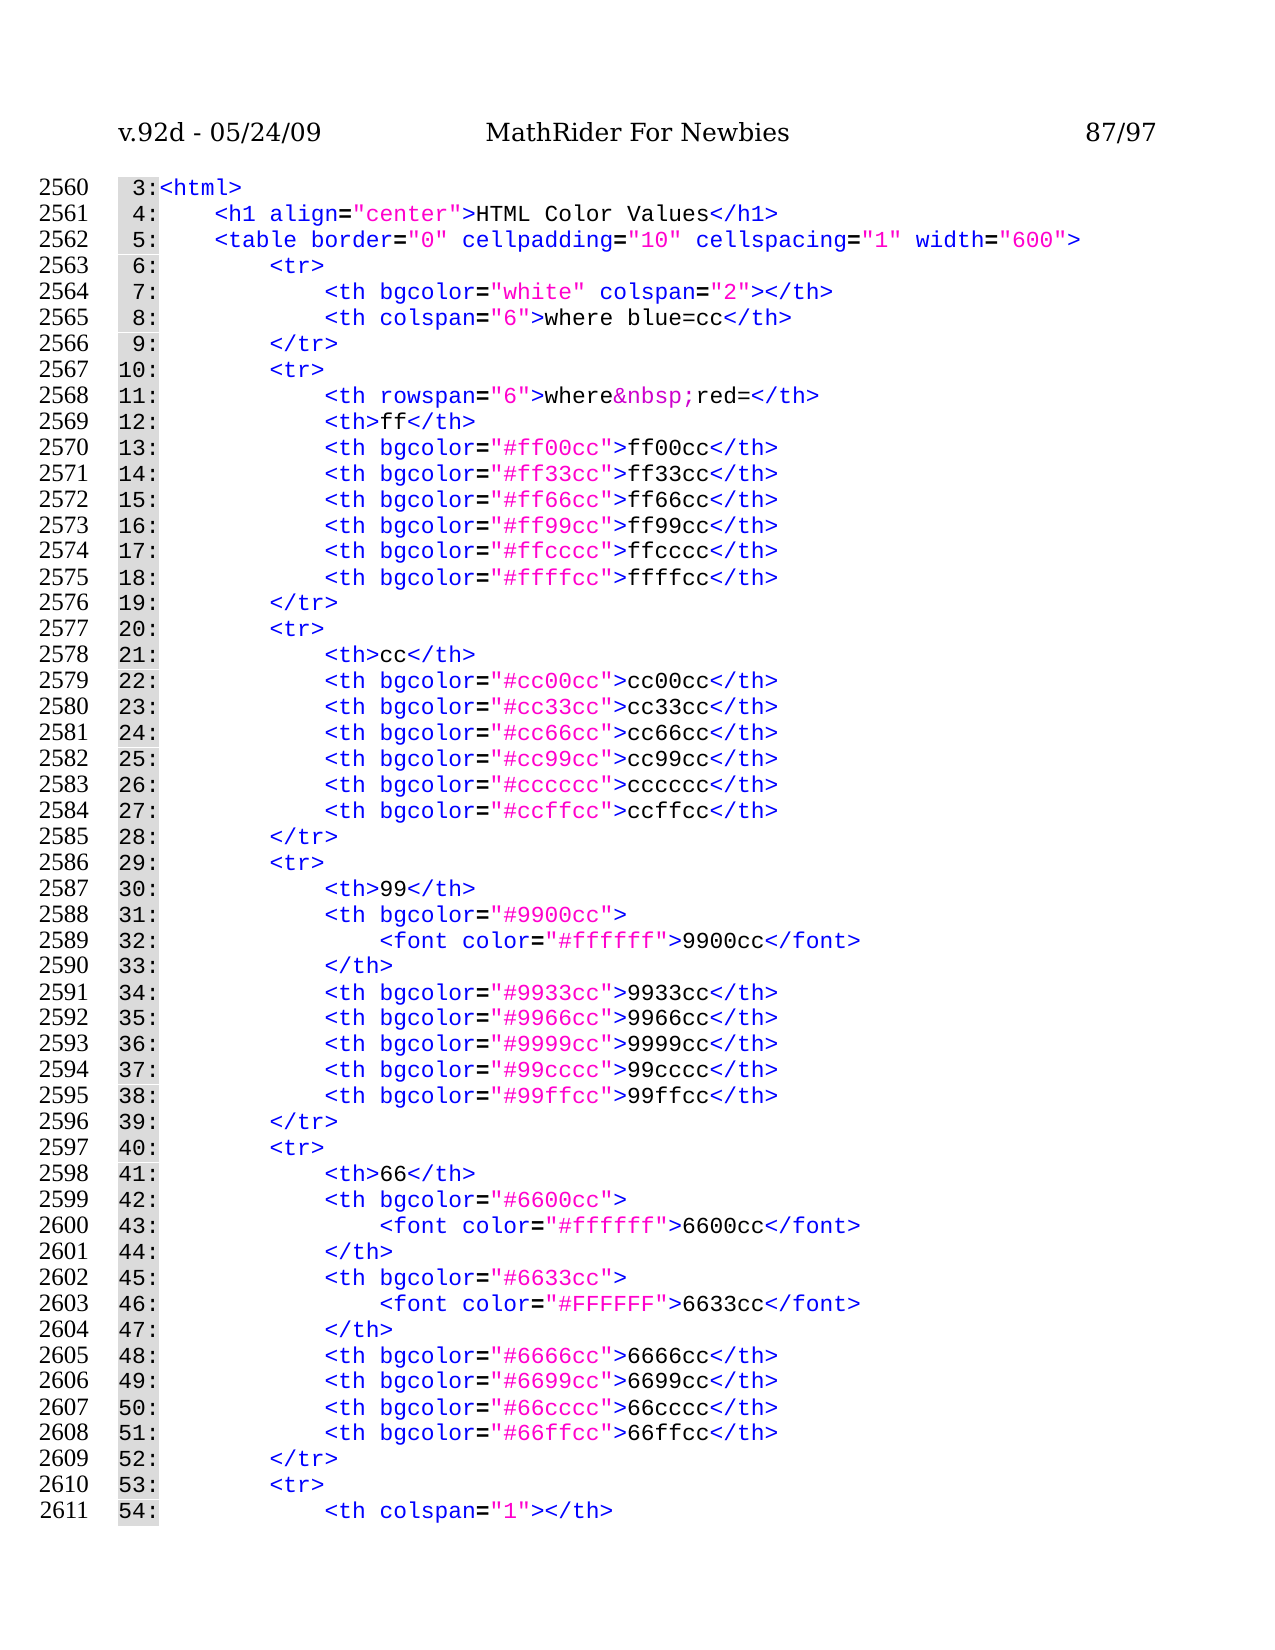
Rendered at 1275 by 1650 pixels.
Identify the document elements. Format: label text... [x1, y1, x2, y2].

text 44: </th> [118, 1240, 1157, 1266]
text 38: <th bgcolor="#99ffcc">99ffcc</th> [118, 1084, 1157, 1111]
text 22: <th bgcolor="#cc00cc">cc00cc</th> [118, 669, 1157, 696]
text 23: <th bgcolor="#cc33cc">cc33cc</th> [118, 696, 1157, 721]
text 17: <th bgcolor="#ffcccc">ffcccc</th> [118, 540, 1157, 566]
text 6: <tr> [118, 254, 1157, 281]
text 19: </tr> [118, 592, 1157, 618]
text 32: <font color="#ffffff">9900cc</font> [118, 929, 1157, 955]
text 12: <th>ff</th> [118, 410, 1157, 436]
text 9: </tr> [118, 332, 1157, 358]
text 28: </tr> [118, 825, 1157, 851]
text 35: <th bgcolor="#9966cc">9966cc</th> [118, 1007, 1157, 1033]
text 42: <th bgcolor="#6600cc"> [118, 1188, 1157, 1214]
text 26: <th bgcolor="#cccccc">cccccc</th> [118, 773, 1157, 799]
text 47: </th> [118, 1318, 1157, 1344]
text 16: <th bgcolor="#ff99cc">ff99cc</th> [118, 514, 1157, 540]
text 31: <th bgcolor="#9900cc"> [118, 903, 1157, 929]
text 50: <th bgcolor="#66cccc">66cccc</th> [118, 1396, 1157, 1422]
text 43: <font color="#ffffff">6600cc</font> [118, 1214, 1157, 1240]
text 40: <tr> [118, 1136, 1157, 1162]
text 11: <th rowspan="6">where&nbsp;red=</th> [118, 384, 1157, 410]
text 15: <th bgcolor="#ff66cc">ff66cc</th> [118, 488, 1157, 514]
text 4: <h1 align="center">HTML Color Values</h1> [118, 203, 1157, 229]
text 30: <th>99</th> [118, 877, 1157, 903]
text 5: <table border="0" cellpadding="10" cellspacing="1" width="600"> [118, 229, 1157, 254]
text 14: <th bgcolor="#ff33cc">ff33cc</th> [118, 462, 1157, 488]
text 24: <th bgcolor="#cc66cc">cc66cc</th> [118, 721, 1157, 747]
text 8: <th colspan="6">where blue=cc</th> [118, 306, 1157, 332]
text 3:<html> [118, 177, 1157, 203]
text 33: </th> [118, 955, 1157, 981]
text 39: </tr> [118, 1111, 1157, 1136]
text 21: <th>cc</th> [118, 644, 1157, 669]
text 25: <th bgcolor="#cc99cc">cc99cc</th> [118, 747, 1157, 773]
text 54: <th colspan="1"></th> [118, 1499, 1157, 1526]
text 53: <tr> [118, 1474, 1157, 1499]
text 18: <th bgcolor="#ffffcc">ffffcc</th> [118, 566, 1157, 592]
text 27: <th bgcolor="#ccffcc">ccffcc</th> [118, 799, 1157, 825]
text 48: <th bgcolor="#6666cc">6666cc</th> [118, 1344, 1157, 1370]
text 46: <font color="#FFFFFF">6633cc</font> [118, 1292, 1157, 1318]
text 45: <th bgcolor="#6633cc"> [118, 1266, 1157, 1292]
text 37: <th bgcolor="#99cccc">99cccc</th> [118, 1059, 1157, 1084]
text 29: <tr> [118, 851, 1157, 877]
text 10: <tr> [118, 358, 1157, 384]
text 20: <tr> [118, 618, 1157, 644]
text 51: <th bgcolor="#66ffcc">66ffcc</th> [118, 1422, 1157, 1448]
text 36: <th bgcolor="#9999cc">9999cc</th> [118, 1033, 1157, 1059]
text 49: <th bgcolor="#6699cc">6699cc</th> [118, 1370, 1157, 1396]
text 7: <th bgcolor="white" colspan="2"></th> [118, 281, 1157, 306]
text 34: <th bgcolor="#9933cc">9933cc</th> [118, 981, 1157, 1007]
text 41: <th>66</th> [118, 1162, 1157, 1188]
text 13: <th bgcolor="#ff00cc">ff00cc</th> [118, 436, 1157, 462]
text 52: </tr> [118, 1448, 1157, 1474]
